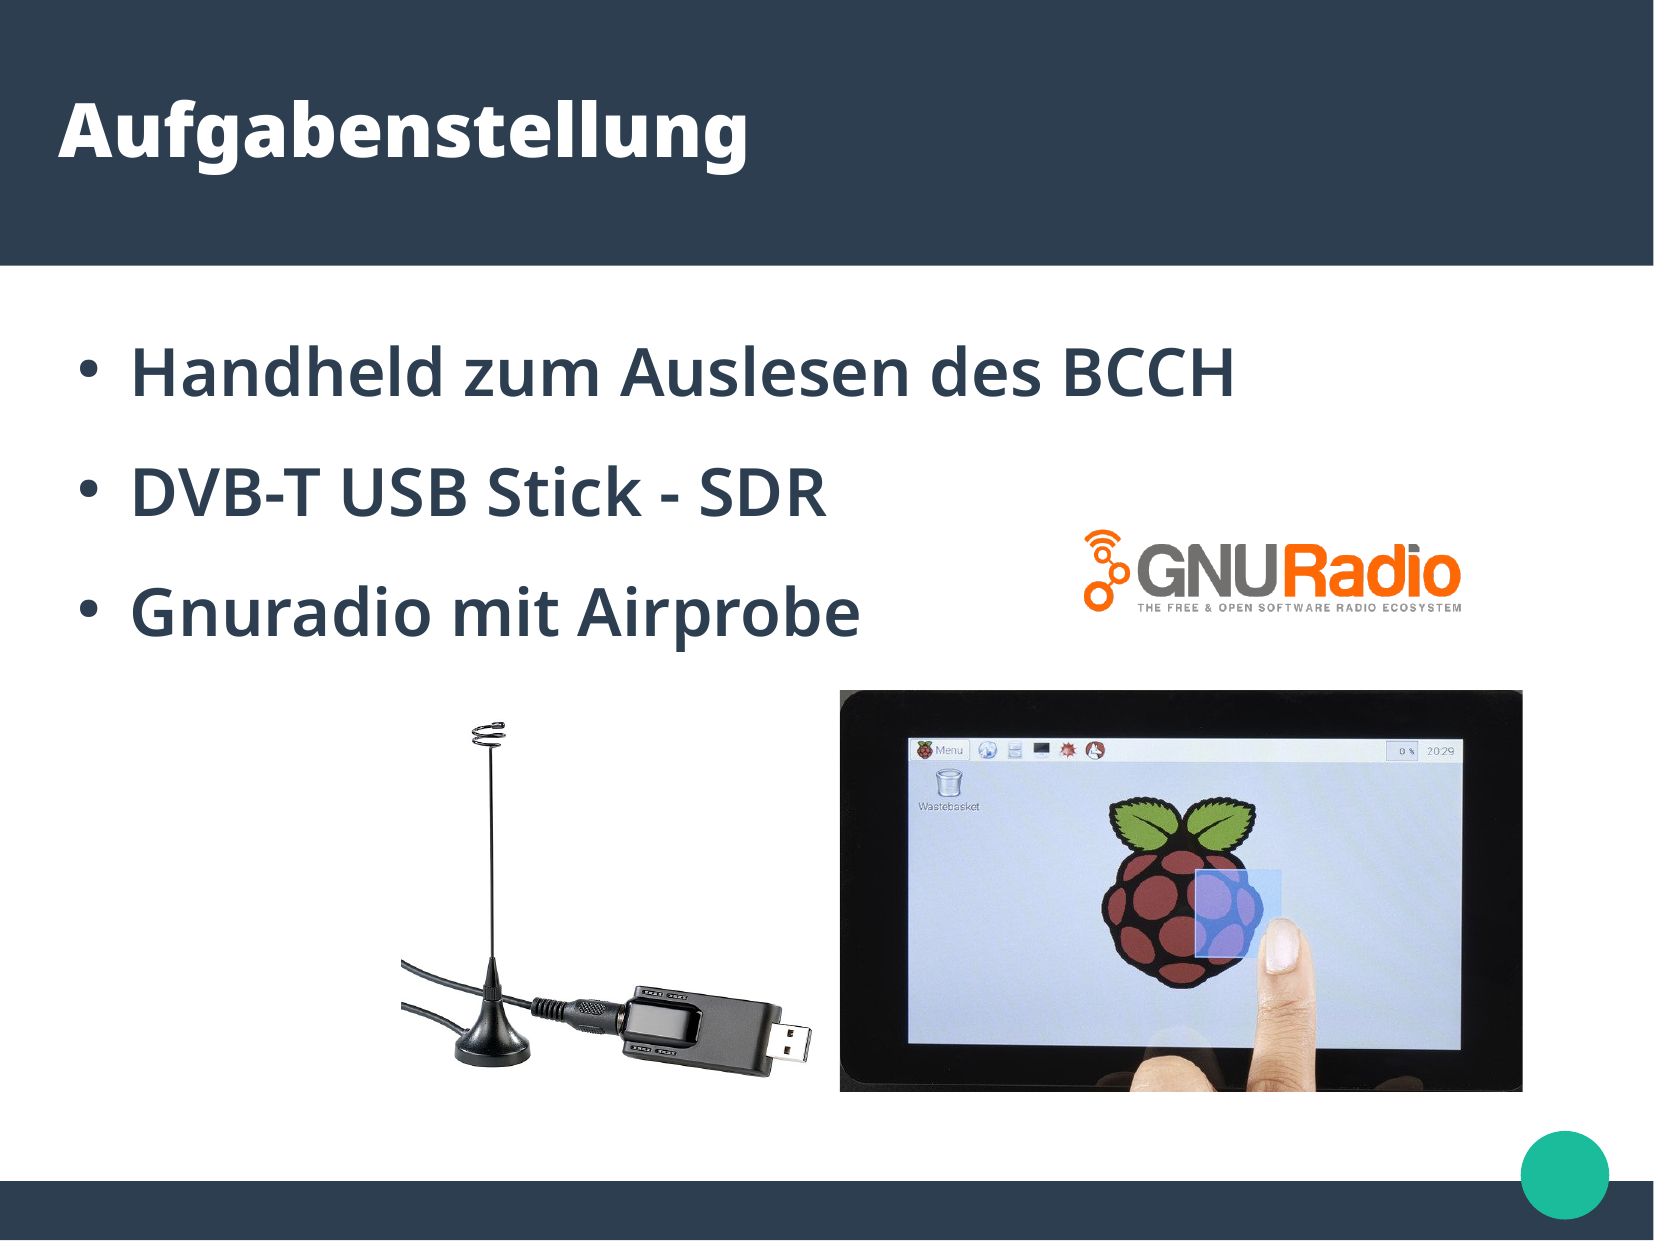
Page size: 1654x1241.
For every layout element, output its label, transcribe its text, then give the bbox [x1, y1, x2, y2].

picture [367, 690, 1523, 1092]
title Aufgabenstellung [59, 49, 1595, 207]
list Handheld zum Auslesen des BCCH DVB-T USB Stick - SDR Gnuradio mit Airprobe Bildquellen: pearl.de Adafruit.com Gnuradio.org [59, 324, 1595, 1241]
picture [1075, 524, 1471, 617]
